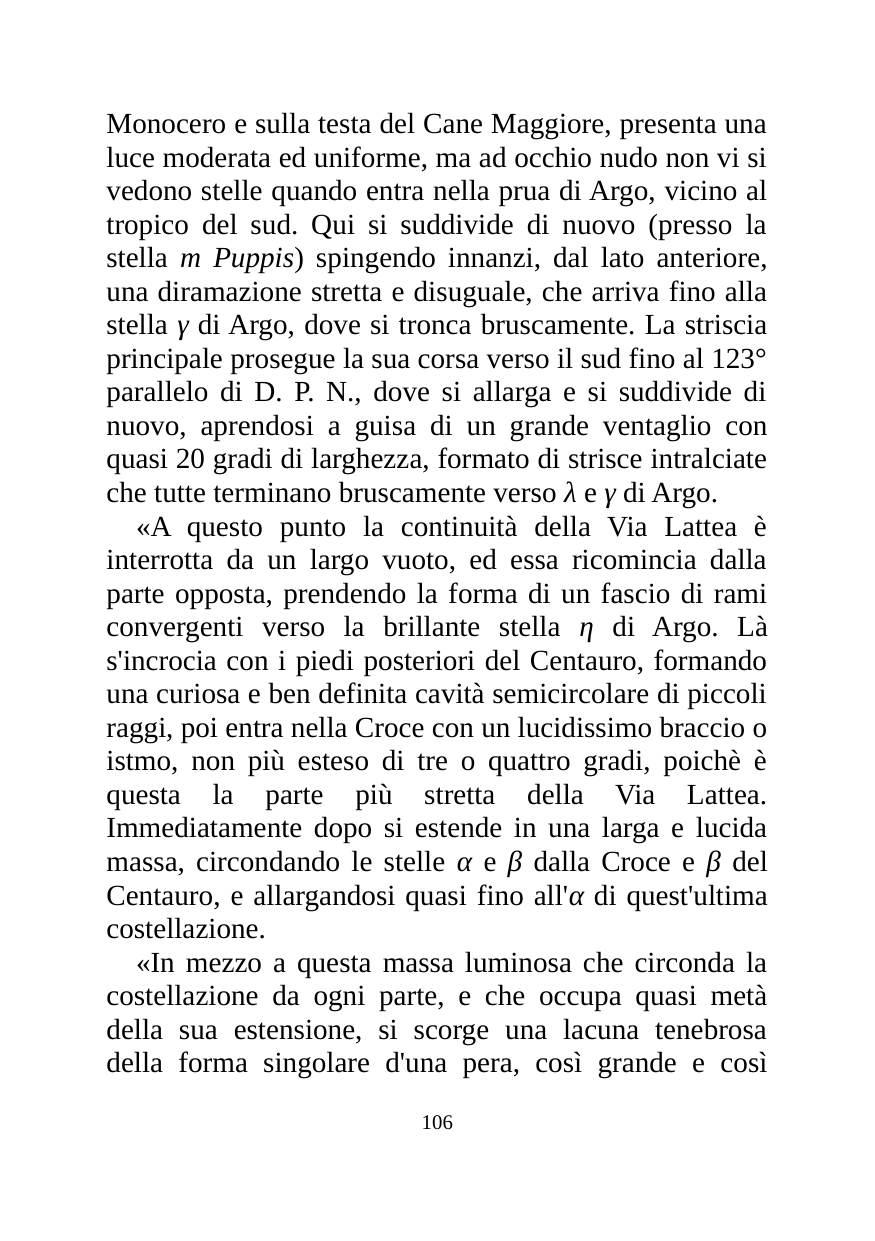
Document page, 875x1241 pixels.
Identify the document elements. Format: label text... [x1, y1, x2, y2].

text Monocero e sulla testa del Cane Maggiore, presenta una luce moderata ed uniforme, ma ad occhio nudo non vi si vedono stelle quando entra nella prua di Argo, vicino al tropico del sud. Qui si suddivide di nuovo (presso la stella m Puppis) spingendo innanzi, dal lato anteriore, una diramazione stretta e disuguale, che arriva fino alla stella γ di Argo, dove si tronca bruscamente. La striscia principale prosegue la sua corsa verso il sud fino al 123° parallelo di D. P. N., dove si allarga e si suddivide di nuovo, aprendosi a guisa di un grande ventaglio con quasi 20 gradi di larghezza, formato di strisce intralciate che tutte terminano bruscamente verso λ e γ di Argo. [106, 106, 768, 509]
text «In mezzo a questa massa luminosa che circonda la costellazione da ogni parte, e che occupa quasi metà della sua estensione, si scorge una lacuna tenebrosa della forma singolare d'una pera, così grande e così [106, 945, 768, 1079]
text «A questo punto la continuità della Via Lattea è interrotta da un largo vuoto, ed essa ricomincia dalla parte opposta, prendendo la forma di un fascio di rami convergenti verso la brillante stella η di Argo. Là s'incrocia con i piedi posteriori del Centauro, formando una curiosa e ben definita cavità semicircolare di piccoli raggi, poi entra nella Croce con un lucidissimo braccio o istmo, non più esteso di tre o quattro gradi, poichè è questa la parte più stretta della Via Lattea. Immediatamente dopo si estende in una larga e lucida massa, circondando le stelle α e β dalla Croce e β del Centauro, e allargandosi quasi fino all'α di quest'ultima costellazione. [106, 509, 768, 945]
